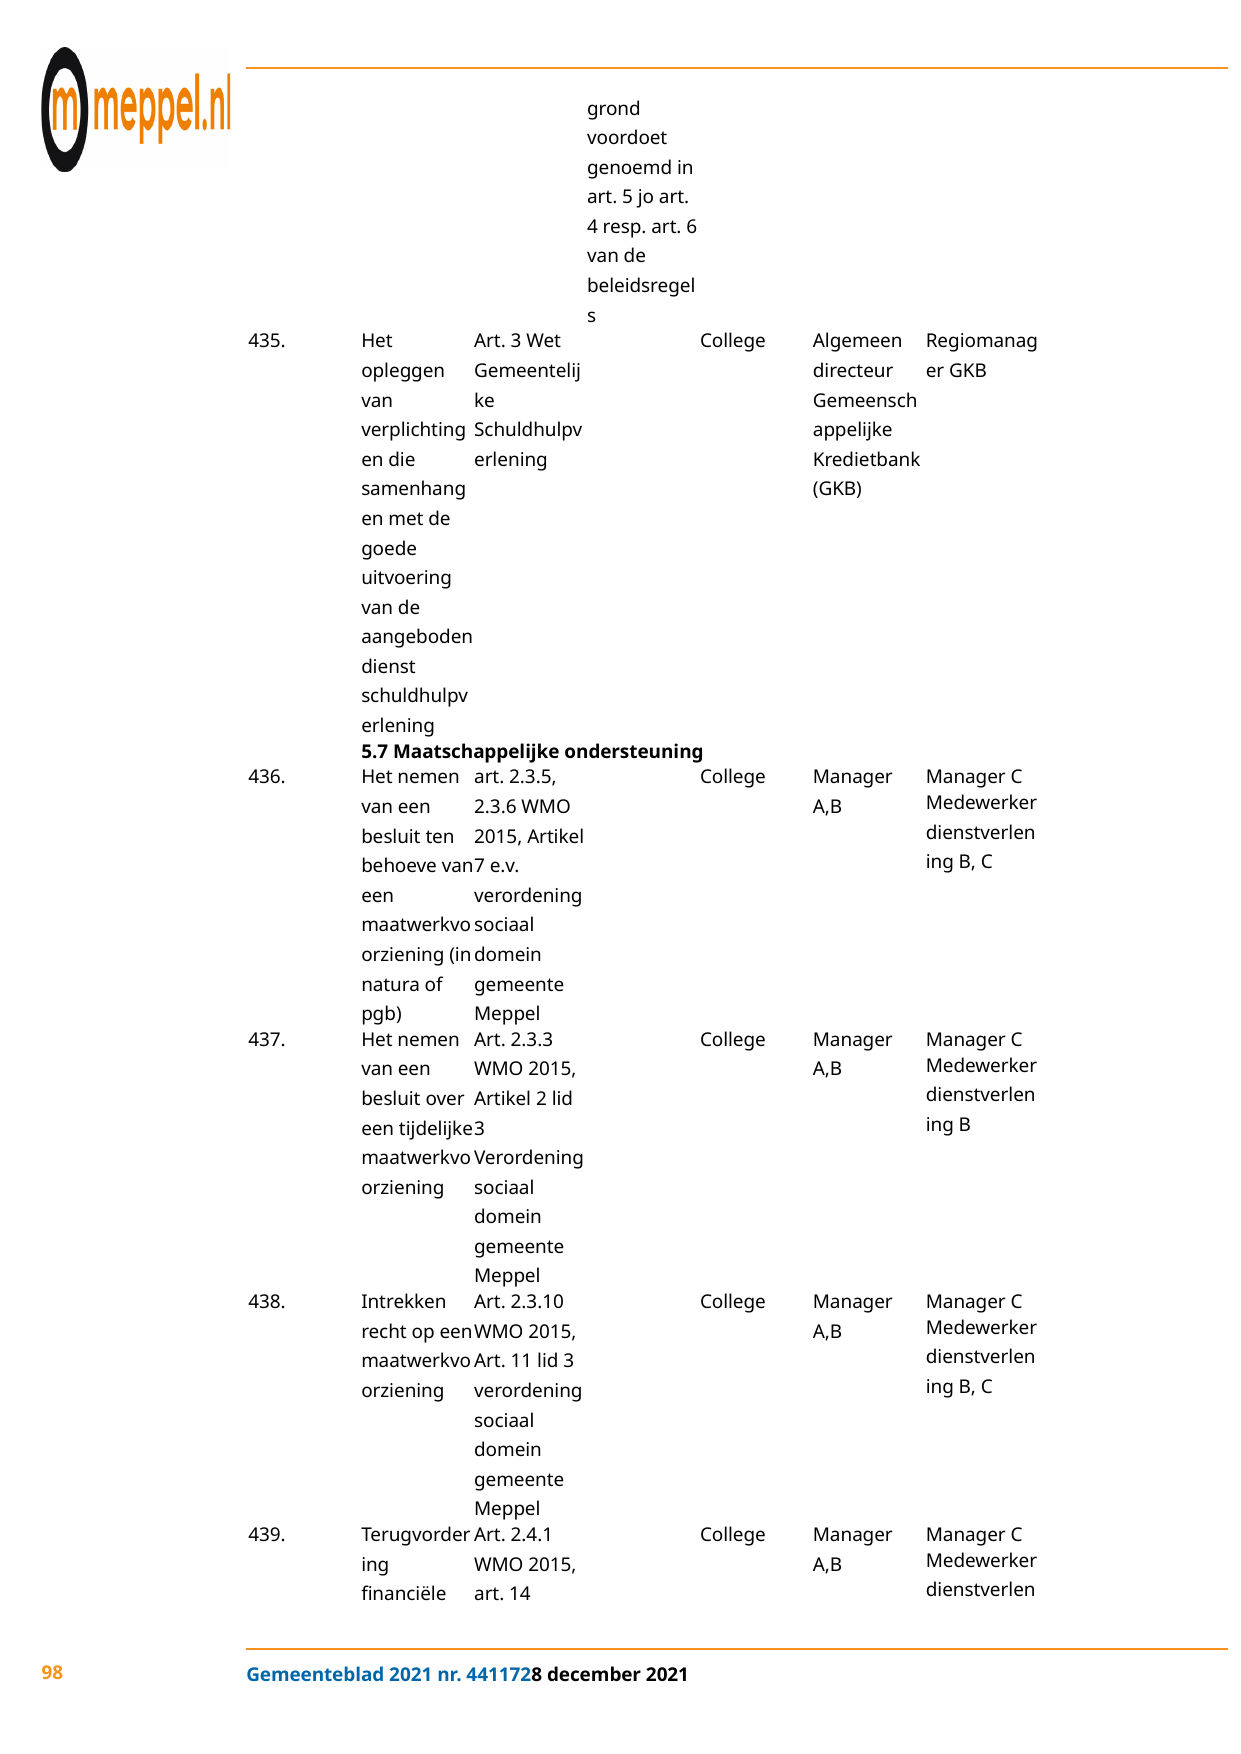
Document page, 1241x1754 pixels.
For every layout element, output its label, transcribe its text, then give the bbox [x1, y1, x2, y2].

table_cell Manager A,B [813, 1521, 926, 1606]
table_cell Medewerker dienstverlening B, C [926, 789, 1038, 1026]
table_cell Manager C [926, 1289, 1038, 1314]
table_cell [587, 1289, 700, 1521]
table_cell 435. [248, 328, 361, 738]
table_cell Het nemen van een besluit over een tijdelijke maatwerkvoorziening [361, 1026, 474, 1288]
table_cell Art. 2.3.3 WMO 2015, Artikel 2 lid 3 Verordening sociaal domein gemeente Meppel [474, 1026, 587, 1288]
table_cell Manager C [926, 764, 1038, 789]
table_cell [587, 764, 700, 1026]
table_cell Art. 3 Wet Gemeentelijke Schuldhulpverlening [474, 328, 587, 738]
table_cell art. 2.3.5, 2.3.6 WMO 2015, Artikel 7 e.v. verordening sociaal domein gemeente Meppel [474, 764, 587, 1026]
table_cell [700, 95, 813, 328]
table_cell Intrekken recht op een maatwerkvoorziening [361, 1289, 474, 1521]
table_cell Manager A,B [813, 764, 926, 1026]
table_cell 437. [248, 1026, 361, 1288]
table_cell Het nemen van een besluit ten behoeve van een maatwerkvoorziening (in natura of pgb) [361, 764, 474, 1026]
table_cell College [700, 1521, 813, 1606]
table_cell College [700, 1026, 813, 1288]
table_cell 438. [248, 1289, 361, 1521]
table_cell Terugvordering financiële [361, 1521, 474, 1606]
table_cell Art. 2.4.1 WMO 2015, art. 14 [474, 1521, 587, 1606]
table_cell [361, 95, 474, 328]
table_cell 5.7 Maatschappelijke ondersteuning [361, 738, 1038, 764]
table_cell Manager A,B [813, 1026, 926, 1288]
table_cell 436. [248, 764, 361, 1026]
table_cell College [700, 764, 813, 1026]
picture [41, 47, 231, 172]
table_cell Medewerker dienstverlening B [926, 1052, 1038, 1288]
table_cell Medewerker dienstverlening B, C [926, 1314, 1038, 1521]
table_cell [813, 95, 926, 328]
table_cell [248, 738, 361, 764]
table_cell grond voordoet genoemd in art. 5 jo art. 4 resp. art. 6 van de beleidsregels [587, 95, 700, 328]
table_cell College [700, 328, 813, 738]
table_cell Medewerker dienstverlen [926, 1547, 1038, 1606]
table_cell [474, 95, 587, 328]
table_cell 439. [248, 1521, 361, 1606]
table_cell [248, 95, 361, 328]
table_cell College [700, 1289, 813, 1521]
table_cell Manager C [926, 1026, 1038, 1052]
table_cell [587, 1026, 700, 1288]
table_cell Art. 2.3.10 WMO 2015, Art. 11 lid 3 verordening sociaal domein gemeente Meppel [474, 1289, 587, 1521]
table_cell Het opleggen van verplichtingen die samenhangen met de goede uitvoering van de aangeboden dienst schuldhulpverlening [361, 328, 474, 738]
table_cell Algemeen directeur Gemeenschappelijke Kredietbank (GKB) [813, 328, 926, 738]
table_cell [587, 1521, 700, 1606]
table_cell [587, 328, 700, 738]
table_cell Manager C [926, 1521, 1038, 1547]
table_cell Regiomanager GKB [926, 328, 1038, 738]
table_cell Manager A,B [813, 1289, 926, 1521]
table_cell [926, 95, 1038, 328]
